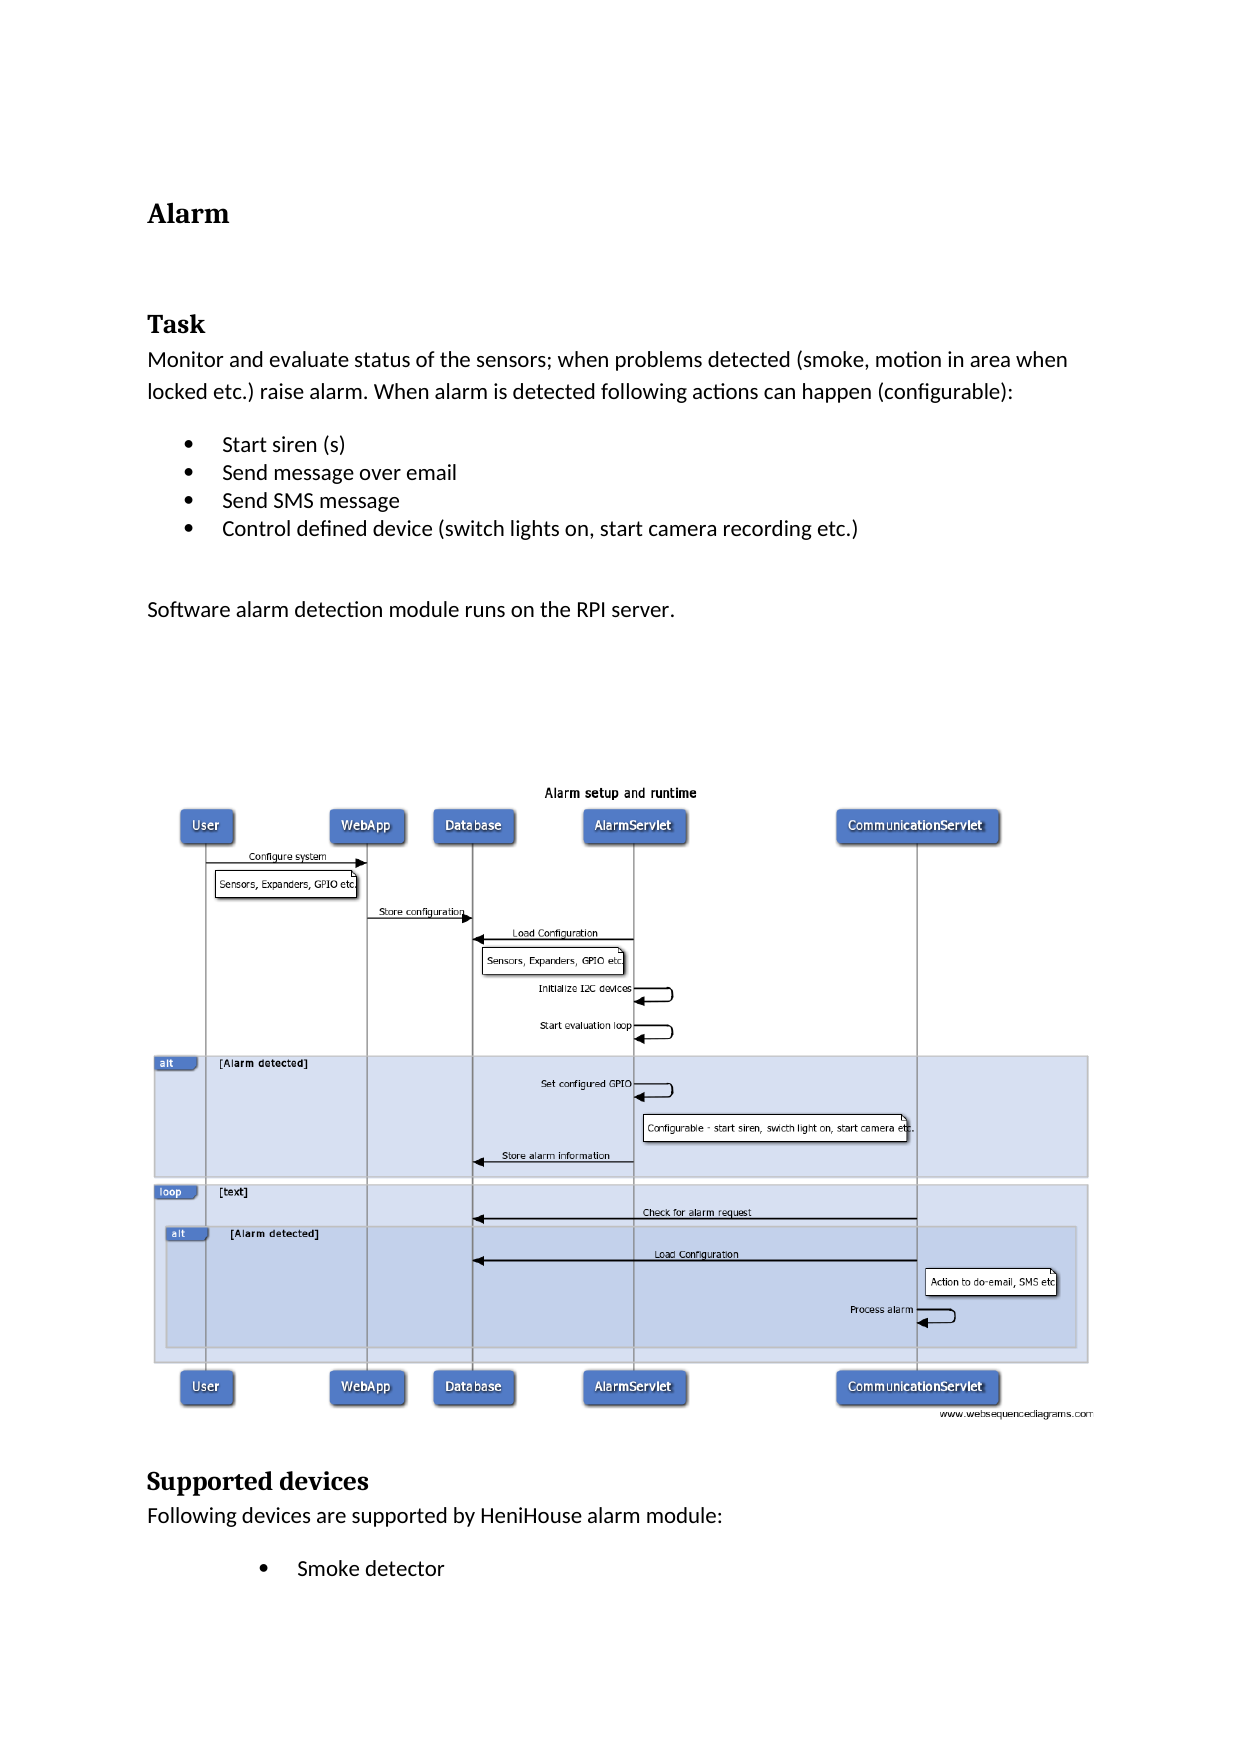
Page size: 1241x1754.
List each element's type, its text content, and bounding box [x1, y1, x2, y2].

list Control defined device (switch lights on, start camera recording etc.) [184, 514, 1093, 542]
list Send SMS message [184, 486, 1093, 514]
list Send message over email [184, 458, 1093, 486]
text Following devices are supported by HeniHouse alarm module: [147, 1501, 1093, 1529]
text Software alarm detection module runs on the RPI server. [147, 595, 1093, 623]
text Monitor and evaluate status of the sensors; when problems detected (smoke, motion in area when locked etc.) raise alarm. When alarm is detected following actions can happen (configurable): [147, 345, 1093, 405]
subtitle Alarm [147, 197, 1093, 231]
subtitle Task [147, 309, 1093, 341]
list Smoke detector [259, 1554, 1093, 1582]
list Start siren (s) [184, 430, 1093, 458]
subtitle Supported devices [147, 1466, 1093, 1497]
